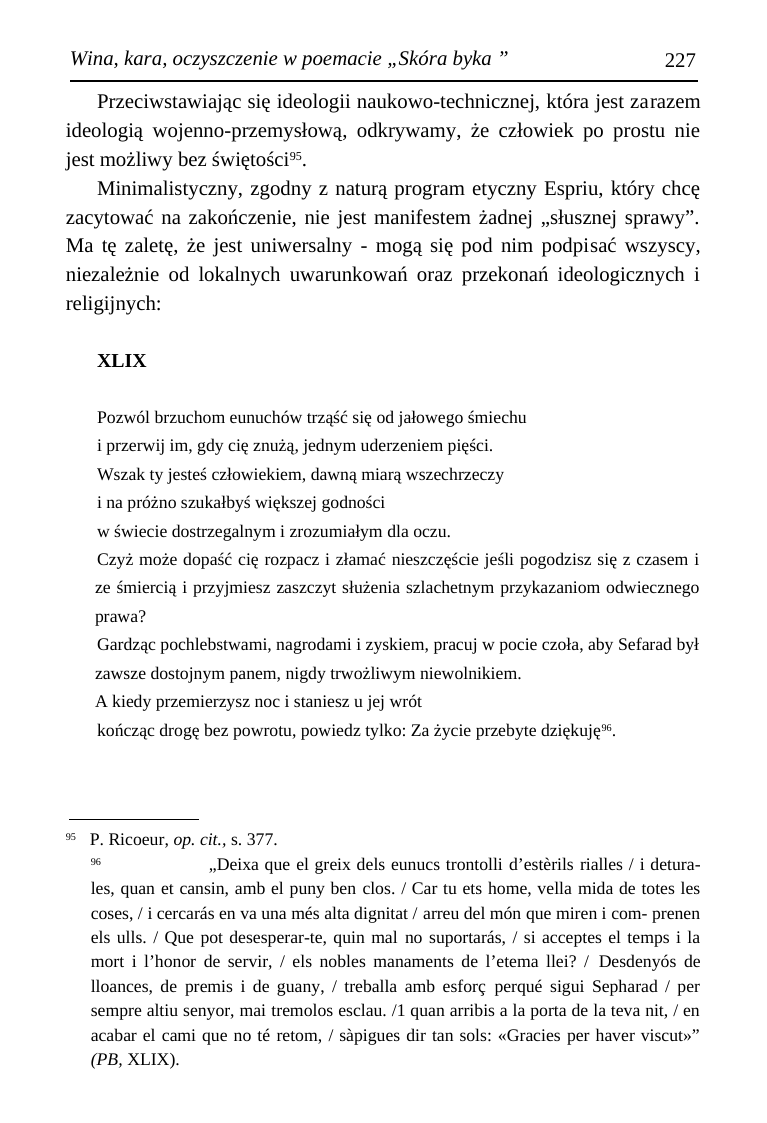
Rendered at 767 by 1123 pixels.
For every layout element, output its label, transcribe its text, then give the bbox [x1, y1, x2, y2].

text 95 P. Ricoeur, op. cit., s. 377. [66, 829, 701, 849]
text Przeciwstawiając się ideologii naukowo-technicznej, która jest za­razem ideologią wojenno-przemysłową, odkrywamy, że człowiek po prostu nie jest możliwy bez świętości95. [66, 89, 701, 171]
text Minimalistyczny, zgodny z naturą program etyczny Espriu, który chcę zacytować na zakończenie, nie jest manifestem żadnej „słusznej sprawy”. Ma tę zaletę, że jest uniwersalny - mogą się pod nim podpi­sać wszyscy, niezależnie od lokalnych uwarunkowań oraz przekonań ideologicznych i religijnych: [66, 176, 701, 315]
text w świecie dostrzegalnym i zrozumiałym dla oczu. [66, 521, 701, 541]
text kończąc drogę bez powrotu, powiedz tylko: Za życie przebyte dziękuję96. [95, 719, 701, 740]
text i na próżno szukałbyś większej godności [66, 492, 701, 512]
text Gardząc pochlebstwami, nagrodami i zyskiem, pracuj w pocie czoła, aby Sefarad był zawsze dostojnym panem, nigdy trwożliwym niewolnikiem. [95, 634, 701, 683]
text 96 „Deixa que el greix dels eunucs trontolli d’estèrils rialles / i detura-les, quan et cansin, amb el puny ben clos. / Car tu ets home, vella mida de totes les coses, / i cercarás en va una més alta dignitat / arreu del món que miren i com- prenen els ulls. / Que pot desesperar-te, quin mal no suportarás, / si acceptes el temps i la mort i l’honor de servir, / els nobles manaments de l’etema llei? / Desdenyós de lloances, de premis i de guany, / treballa amb esforç perqué sigui Sepharad / per sempre altiu senyor, mai tremolos esclau. /1 quan arribis a la porta de la teva nit, / en acabar el cami que no té retom, / sàpigues dir tan sols: «Gracies per haver viscut»” (PB, XLIX). [91, 854, 701, 1069]
text 227 [660, 48, 700, 72]
text Wszak ty jesteś człowiekiem, dawną miarą wszechrzeczy [66, 464, 701, 484]
text Czyż może dopaść cię rozpacz i złamać nieszczęście jeśli pogodzisz się z czasem i ze śmiercią i przyjmiesz zaszczyt służenia szlachetnym przykazaniom odwiecznego prawa? [95, 549, 701, 626]
text A kiedy przemierzysz noc i staniesz u jej wrót [66, 691, 701, 711]
text Pozwól brzuchom eunuchów trząść się od jałowego śmiechu [66, 407, 701, 427]
text Wina, kara, oczyszczenie w poemacie „Skóra byka ” [69, 46, 546, 70]
text i przerwij im, gdy cię znużą, jednym uderzeniem pięści. [66, 435, 701, 456]
text XLIX [66, 349, 701, 372]
